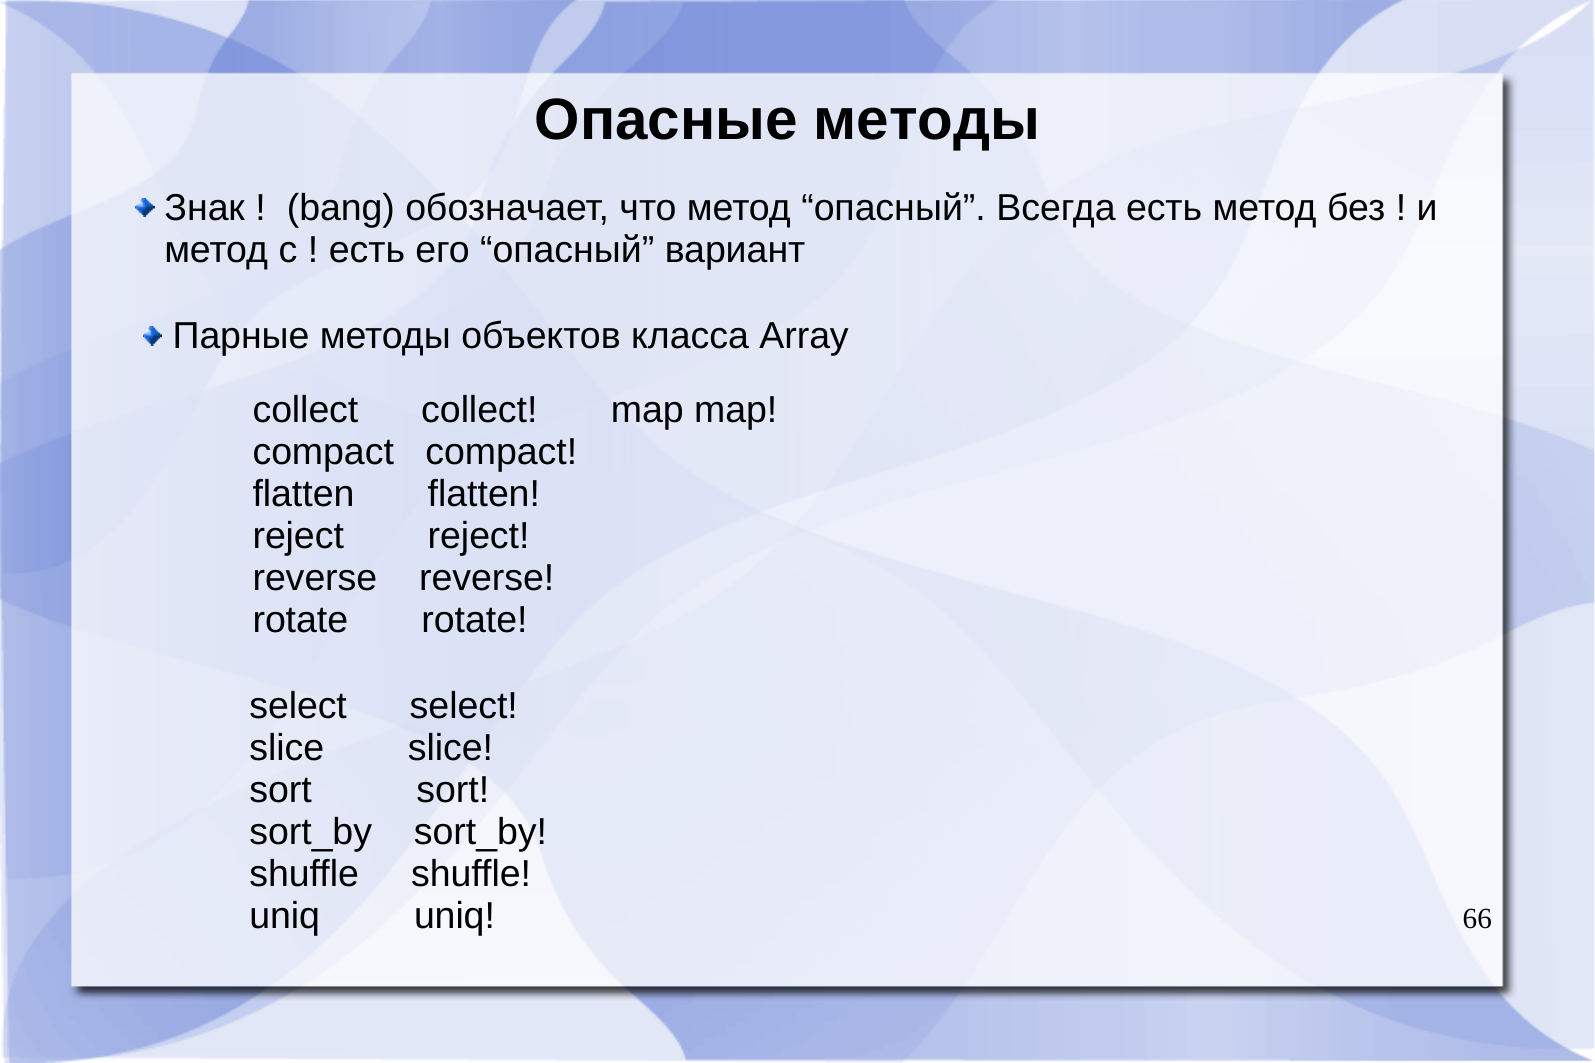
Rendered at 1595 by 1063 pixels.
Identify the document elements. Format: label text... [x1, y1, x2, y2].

text_box collect collect! map map! compact compact! flatten flatten! reject reject! reverse reverse! rotate rotate! [237, 380, 877, 648]
text_box Знак ! (bang) обозначает, что метод “опасный”. Всегда есть метод без ! и метод с ! есть его “опасный” вариант [120, 179, 1460, 278]
title Опасные методы [75, 75, 1501, 164]
text_box select select! slice slice! sort sort! sort_by sort_by! shuffle shuffle! uniq uniq! [234, 677, 563, 944]
picture [0, 0, 1595, 1063]
text_box Парные методы объектов класса Array [128, 307, 863, 365]
